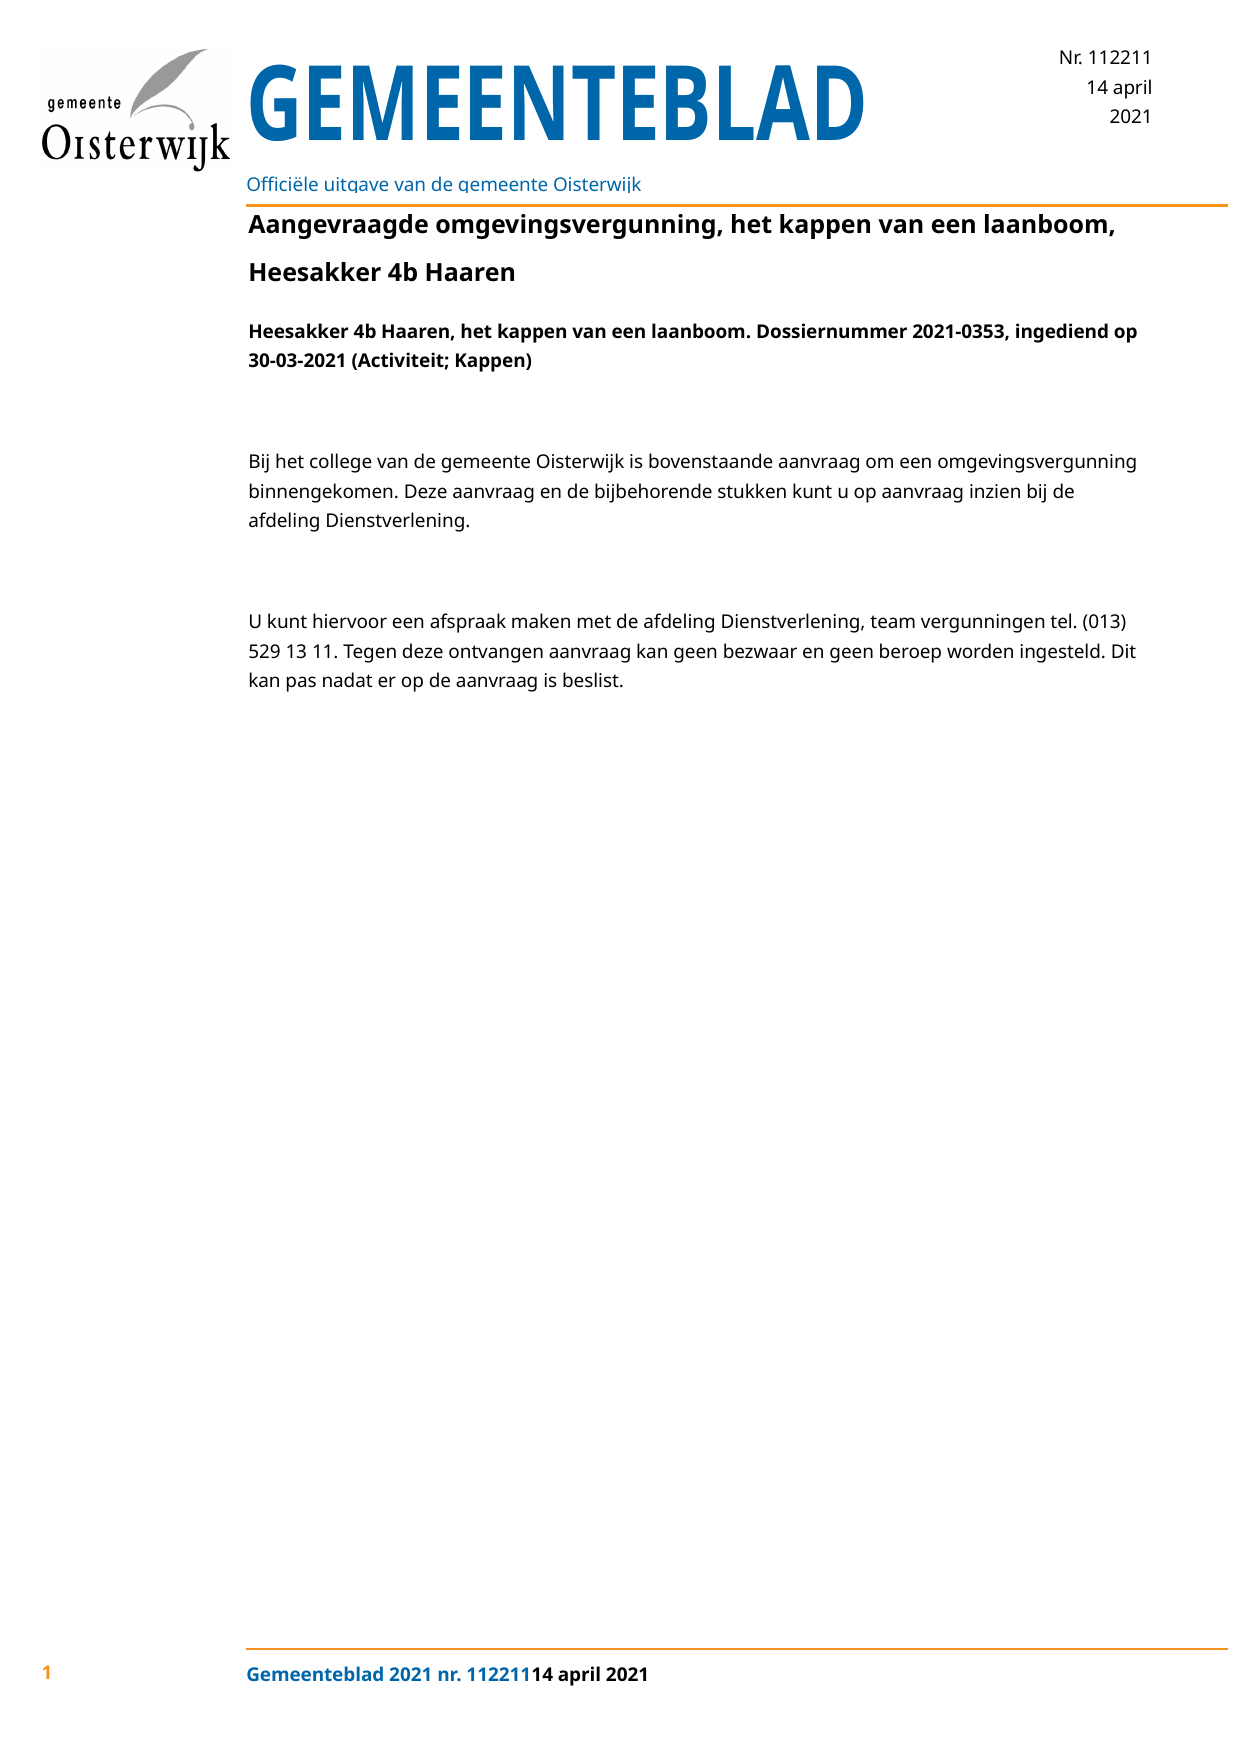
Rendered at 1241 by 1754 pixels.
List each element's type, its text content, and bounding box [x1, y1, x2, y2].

text U kunt hiervoor een afspraak maken met de afdeling Dienstverlening, team vergunningen tel. (013) 529 13 11. Tegen deze ontvangen aanvraag kan geen bezwaar en geen beroep worden ingesteld. Dit kan pas nadat er op de aanvraag is beslist. [248, 608, 1152, 693]
text Aangevraagde omgevingsvergunning, het kappen van een laanboom, Heesakker 4b Haaren [248, 207, 1152, 288]
text Bij het college van de gemeente Oisterwijk is bovenstaande aanvraag om een omgevingsvergunning binnengekomen. Deze aanvraag en de bijbehorende stukken kunt u op aanvraag inzien bij de afdeling Dienstverlening. [248, 448, 1152, 533]
text Heesakker 4b Haaren, het kappen van een laanboom. Dossiernummer 2021-0353, ingediend op 30-03-2021 (Activiteit; Kappen) [248, 318, 1152, 373]
picture [41, 47, 231, 172]
